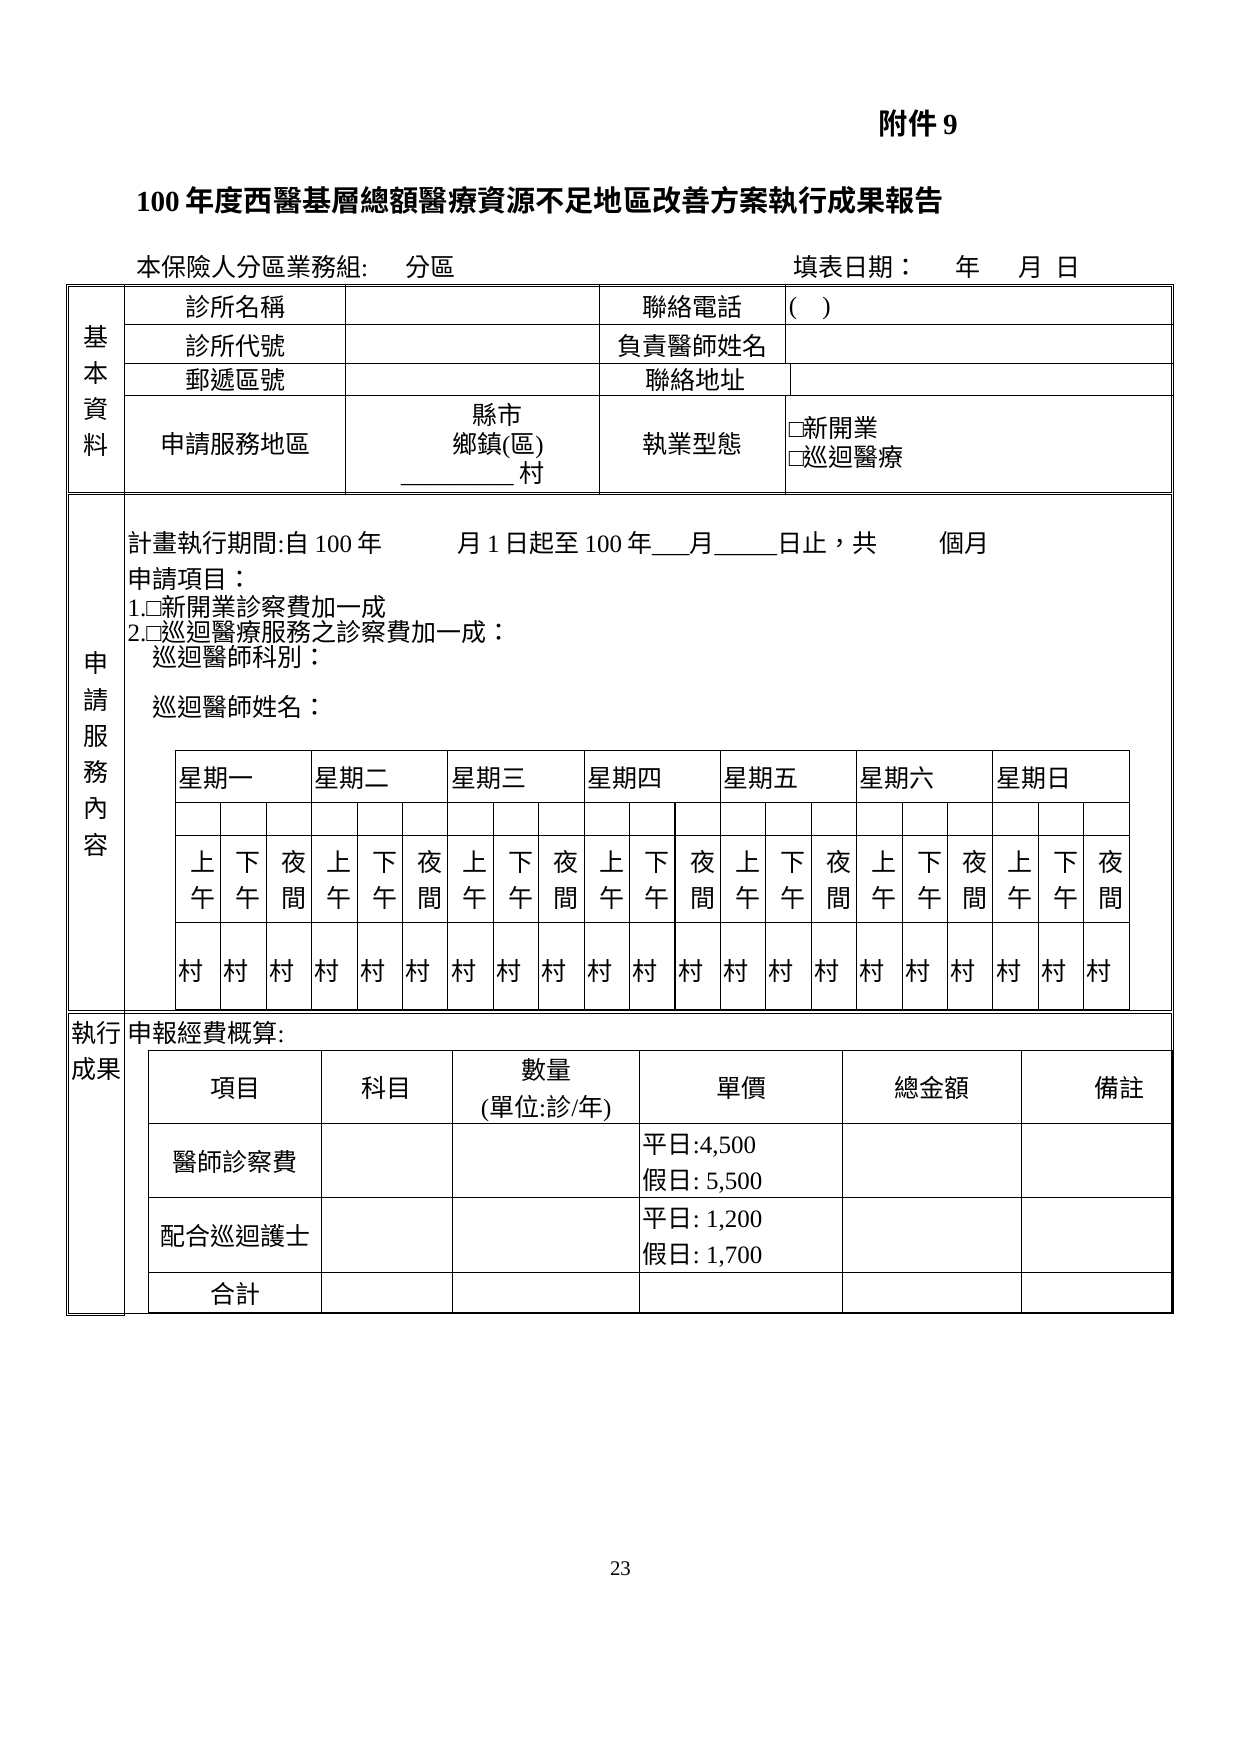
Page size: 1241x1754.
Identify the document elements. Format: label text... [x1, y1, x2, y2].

table_cell [176, 803, 220, 835]
table_header 總金額 [843, 1051, 1021, 1123]
table_cell 夜間 [539, 836, 584, 922]
table_cell 村 [585, 923, 629, 1009]
table_cell [993, 803, 1038, 835]
table_cell 村 [993, 923, 1038, 1009]
table_cell 村 [358, 923, 402, 1009]
table_cell [1084, 803, 1129, 835]
table_cell 夜間 [676, 836, 720, 922]
table_cell 縣市 鄉鎮(區) _________ 村 [346, 396, 599, 492]
table_cell 村 [448, 923, 493, 1009]
table_cell [221, 803, 266, 835]
table_cell 村 [766, 923, 811, 1009]
table_header 星期二 [312, 751, 447, 802]
table_cell [630, 803, 674, 835]
table_cell 上午 [312, 836, 357, 922]
table_cell 村 [1039, 923, 1083, 1009]
text 本保險人分區業務組: 分區 填表日期： 年 月 日 [117, 248, 1169, 284]
table_cell 村 [539, 923, 584, 1009]
table_cell 郵遞區號 [125, 364, 345, 395]
table_cell [539, 803, 584, 835]
table_cell [453, 1273, 639, 1312]
table_cell 村 [403, 923, 447, 1009]
table_cell 村 [221, 923, 266, 1009]
table_cell 申報經費概算: [125, 1014, 1171, 1313]
table_header 星期三 [448, 751, 584, 802]
table_cell 夜間 [948, 836, 992, 922]
table_cell 下午 [903, 836, 947, 922]
table_cell [1039, 803, 1083, 835]
table_cell [721, 803, 765, 835]
table_header 星期一 [176, 751, 311, 802]
table_cell 夜間 [267, 836, 311, 922]
table_cell 上午 [857, 836, 902, 922]
table_cell 上午 [721, 836, 765, 922]
table_cell 上午 [448, 836, 493, 922]
table_cell [640, 1273, 842, 1312]
table_header 星期四 [585, 751, 720, 802]
table_cell 村 [857, 923, 902, 1009]
table_cell 村 [1084, 923, 1129, 1009]
table_cell □新開業 □巡迴醫療 [786, 396, 1171, 492]
table_cell [843, 1124, 1021, 1197]
table_cell [358, 803, 402, 835]
table_cell 夜間 [403, 836, 447, 922]
table_header 星期日 [993, 751, 1129, 802]
table_cell 村 [812, 923, 856, 1009]
table_header [346, 287, 599, 323]
table_header 單價 [640, 1051, 842, 1123]
table_header ( ) [786, 287, 1171, 323]
table_cell 醫師診察費 [149, 1124, 321, 1197]
table_cell [346, 364, 599, 395]
table_header 備註 [1022, 1051, 1171, 1123]
table_cell 村 [721, 923, 765, 1009]
text [864, 93, 1239, 184]
table_cell [843, 1273, 1021, 1312]
table_cell [453, 1124, 639, 1197]
table_cell 上午 [993, 836, 1038, 922]
table_cell 平日: 1,200 假日: 1,700 [640, 1198, 842, 1272]
table_cell 執業型態 [600, 396, 785, 492]
table_cell 下午 [494, 836, 538, 922]
table_cell [676, 803, 720, 835]
table_cell [812, 803, 856, 835]
table_cell [312, 803, 357, 835]
table_cell 合計 [149, 1273, 321, 1312]
table_cell 村 [630, 923, 674, 1009]
table_cell 村 [267, 923, 311, 1009]
table_cell 村 [494, 923, 538, 1009]
table_cell [786, 325, 1171, 363]
table_cell 下午 [1039, 836, 1083, 922]
table_cell 上午 [176, 836, 220, 922]
table_cell [1022, 1198, 1171, 1272]
table_cell [403, 803, 447, 835]
table_cell 申請服務地區 [125, 396, 345, 492]
table_cell 下午 [358, 836, 402, 922]
table_cell [346, 325, 599, 363]
table_cell [1022, 1273, 1171, 1312]
table_cell 配合巡迴護士 [149, 1198, 321, 1272]
table_cell [322, 1124, 452, 1197]
table_header 聯絡電話 [600, 287, 785, 323]
table_cell 村 [176, 923, 220, 1009]
table_cell [585, 803, 629, 835]
table_cell 平日:4,500 假日: 5,500 [640, 1124, 842, 1197]
table_cell 夜間 [1084, 836, 1129, 922]
table_cell 村 [948, 923, 992, 1009]
table_cell 下午 [630, 836, 674, 922]
table_header 星期六 [857, 751, 992, 802]
table_header 基本資料 [69, 287, 124, 492]
table_cell 執行成果 [69, 1014, 124, 1313]
table_header 科目 [322, 1051, 452, 1123]
table_cell [948, 803, 992, 835]
table_cell 計畫執行期間:自100年 月1日起至100年___月_____日止，共 個月 申請項目： 1.□新開業診察費加一成 2.□巡迴醫療服務之診察費加一成： 巡迴醫師科別： 巡迴醫師姓名： [125, 495, 1171, 1010]
table_cell 村 [903, 923, 947, 1009]
table_cell 下午 [221, 836, 266, 922]
table_cell [322, 1198, 452, 1272]
table_cell 村 [676, 923, 720, 1009]
table_cell 下午 [766, 836, 811, 922]
table_cell 聯絡地址 [600, 364, 790, 395]
table_cell [448, 803, 493, 835]
table_cell [494, 803, 538, 835]
table_cell 夜間 [812, 836, 856, 922]
table_cell 診所代號 [125, 325, 345, 363]
table_cell [857, 803, 902, 835]
table_cell [766, 803, 811, 835]
table_cell [903, 803, 947, 835]
table_header 項目 [149, 1051, 321, 1123]
table_header 數量 (單位:診/年) [453, 1051, 639, 1123]
table_cell 上午 [585, 836, 629, 922]
table_cell [322, 1273, 452, 1312]
table_header 診所名稱 [125, 287, 345, 323]
table_cell 負責醫師姓名 [600, 325, 785, 363]
table_cell [453, 1198, 639, 1272]
text 附件9 [879, 101, 1223, 143]
table_header 星期五 [721, 751, 856, 802]
table_cell 村 [312, 923, 357, 1009]
table_cell [791, 364, 1171, 395]
text 100年度西醫基層總額醫療資源不足地區改善方案執行成果報告 [136, 179, 1104, 219]
table_cell [843, 1198, 1021, 1272]
table_cell [267, 803, 311, 835]
table_cell [1022, 1124, 1171, 1197]
table_cell 申請服務內容 [69, 495, 124, 1010]
